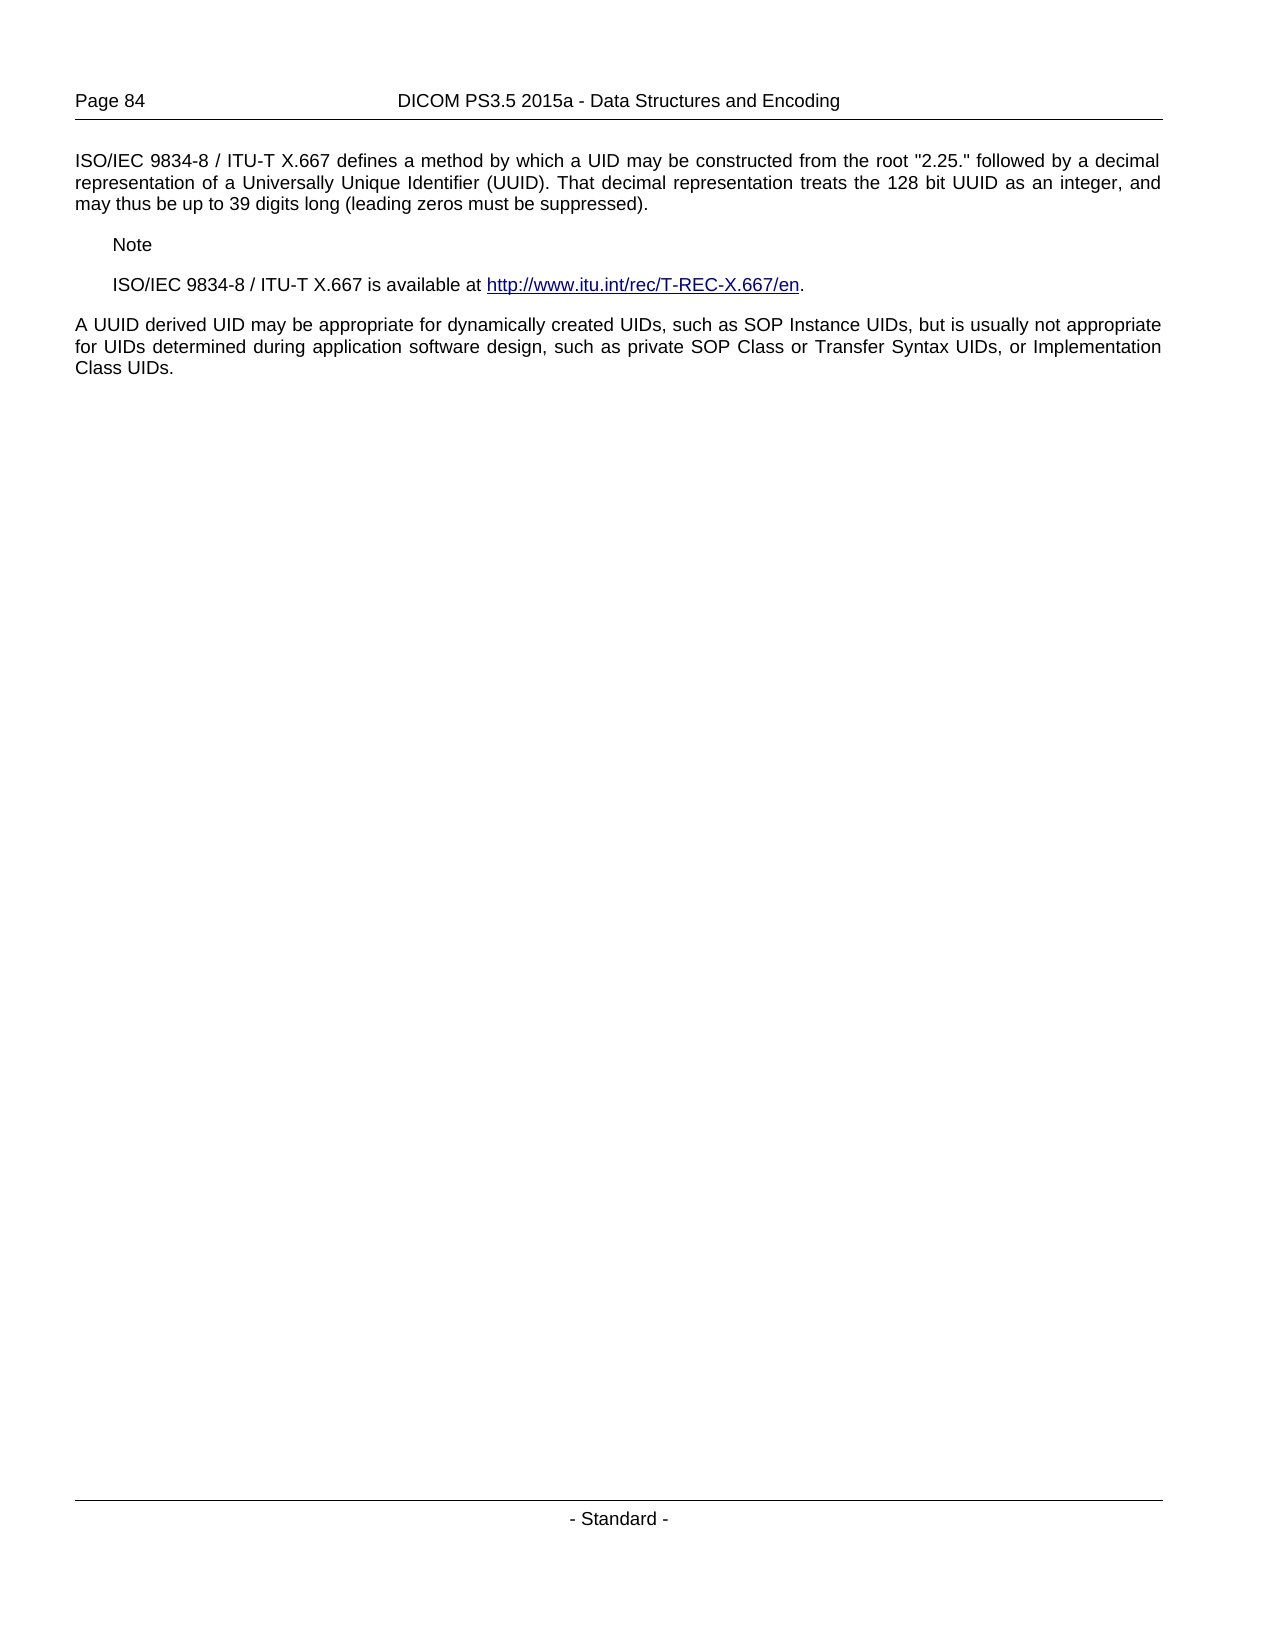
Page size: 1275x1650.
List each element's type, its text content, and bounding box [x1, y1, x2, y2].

text A UUID derived UID may be appropriate for dynamically created UIDs, such as SOP Instance UIDs, but is usually not appropriate for UIDs determined during application software design, such as private SOP Class or Transfer Syntax UIDs, or Implementation Class UIDs. [75, 314, 1162, 379]
text Note [112, 233, 1125, 255]
text ISO/IEC 9834-8 / ITU-T X.667 defines a method by which a UID may be constructed from the root "2.25." followed by a decimal representation of a Universally Unique Identifier (UUID). That decimal representation treats the 128 bit UUID as an integer, and may thus be up to 39 digits long (leading zeros must be suppressed). [75, 150, 1162, 215]
text ISO/IEC 9834-8 / ITU-T X.667 is available at http://​www.itu.int/​rec/​T-REC-X.667/​en. [112, 274, 1125, 295]
